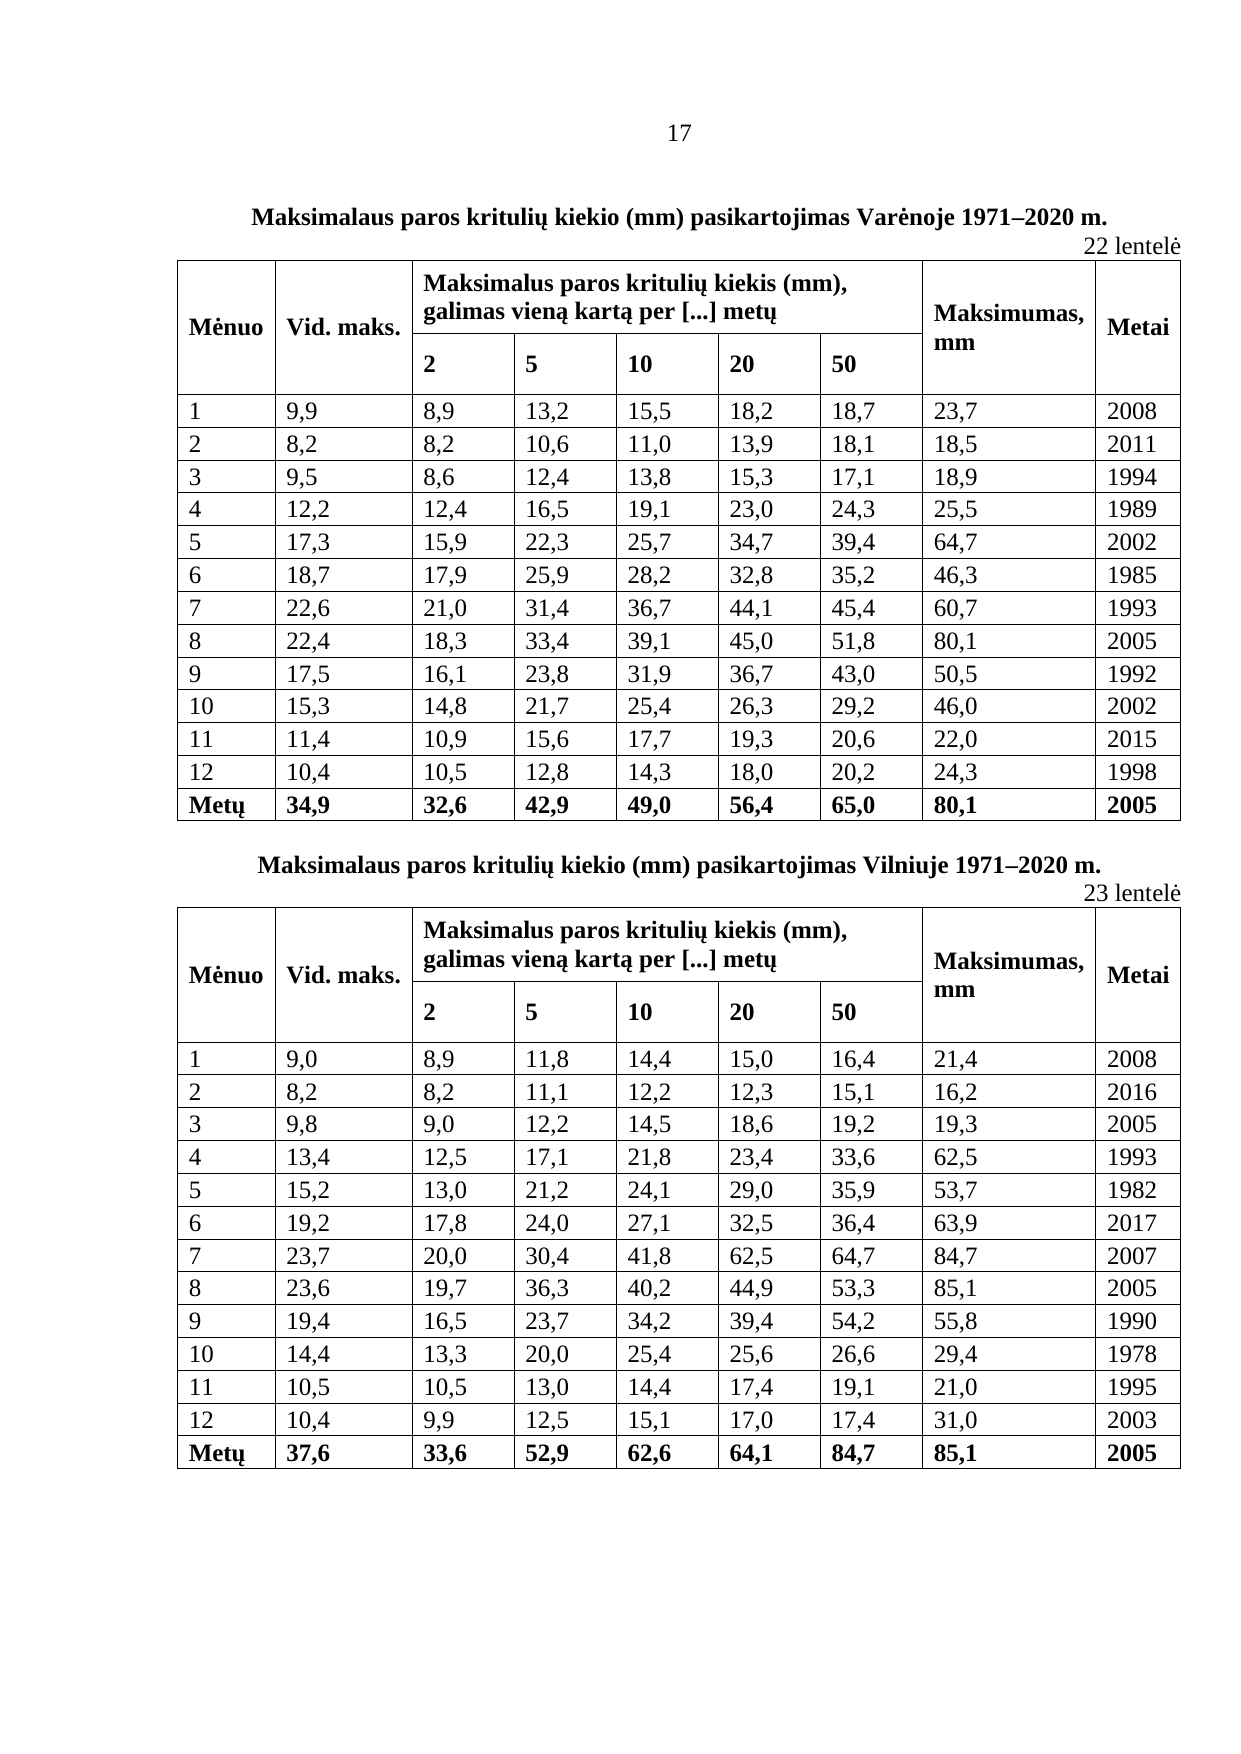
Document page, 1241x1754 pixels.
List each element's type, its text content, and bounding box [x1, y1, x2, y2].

table_cell 80,1 [923, 789, 1095, 820]
table_cell 33,6 [413, 1436, 514, 1468]
table_cell 21,4 [923, 1043, 1095, 1074]
table_cell 9 [178, 658, 275, 689]
table_cell 5 [515, 982, 616, 1042]
table_cell 33,6 [821, 1141, 922, 1173]
table_cell 20,0 [413, 1240, 514, 1271]
table_cell 50 [821, 334, 922, 394]
table_cell 65,0 [821, 789, 922, 820]
table_cell 8,9 [413, 395, 514, 427]
table_cell 9,9 [413, 1404, 514, 1435]
table_cell 9,8 [276, 1108, 412, 1140]
text 23 lentelė [177, 878, 1181, 907]
table_cell 5 [178, 1174, 275, 1206]
table_header Mėnuo [178, 908, 275, 1042]
table_cell 8,6 [413, 461, 514, 492]
table_cell 4 [178, 1141, 275, 1173]
table_cell 12,8 [515, 756, 616, 788]
table_cell 2016 [1096, 1075, 1180, 1107]
table_cell 19,3 [923, 1108, 1095, 1140]
table_cell 37,6 [276, 1436, 412, 1468]
table_cell 11,8 [515, 1043, 616, 1074]
table_cell 19,1 [617, 493, 718, 525]
table_cell 18,2 [719, 395, 820, 427]
table_cell 2002 [1096, 690, 1180, 722]
table_cell 1982 [1096, 1174, 1180, 1206]
table_cell 84,7 [821, 1436, 922, 1468]
table_cell 1994 [1096, 461, 1180, 492]
table_cell 21,7 [515, 690, 616, 722]
table_cell 23,7 [923, 395, 1095, 427]
table_cell 10,9 [413, 723, 514, 755]
table_cell 2005 [1096, 1108, 1180, 1140]
table_header Metai [1096, 908, 1180, 1042]
table_cell 2005 [1096, 625, 1180, 656]
table_cell 10,5 [276, 1371, 412, 1402]
table_cell 22,6 [276, 592, 412, 623]
table_cell 21,8 [617, 1141, 718, 1173]
table_cell 16,5 [515, 493, 616, 525]
table_cell 45,4 [821, 592, 922, 623]
table_cell 10 [617, 982, 718, 1042]
table_cell 15,0 [719, 1043, 820, 1074]
table_cell 56,4 [719, 789, 820, 820]
table_cell 31,0 [923, 1404, 1095, 1435]
table_cell 15,6 [515, 723, 616, 755]
table_cell 2002 [1096, 526, 1180, 558]
table_cell 5 [515, 334, 616, 394]
table_cell 1993 [1096, 1141, 1180, 1173]
table_cell 12,4 [515, 461, 616, 492]
table_cell 14,3 [617, 756, 718, 788]
table_cell 25,4 [617, 690, 718, 722]
table_cell Metų [178, 789, 275, 820]
table_cell 12,2 [276, 493, 412, 525]
table_cell 18,9 [923, 461, 1095, 492]
table_cell 29,0 [719, 1174, 820, 1206]
table_cell 18,7 [821, 395, 922, 427]
table_cell 85,1 [923, 1272, 1095, 1304]
table_cell 1990 [1096, 1305, 1180, 1337]
table_cell 17,4 [821, 1404, 922, 1435]
table_cell 22,0 [923, 723, 1095, 755]
table_cell 15,1 [821, 1075, 922, 1107]
table_cell 16,1 [413, 658, 514, 689]
table_cell 17,9 [413, 559, 514, 591]
table_cell 12,4 [413, 493, 514, 525]
table_cell 51,8 [821, 625, 922, 656]
table_cell 50,5 [923, 658, 1095, 689]
table_cell 9,5 [276, 461, 412, 492]
table_cell 40,2 [617, 1272, 718, 1304]
table_cell 64,7 [821, 1240, 922, 1271]
table_cell 44,9 [719, 1272, 820, 1304]
table_cell 11 [178, 1371, 275, 1402]
table_header Vid. maks. [276, 261, 412, 394]
table_cell 9,0 [276, 1043, 412, 1074]
table_cell 34,2 [617, 1305, 718, 1337]
table_cell 35,9 [821, 1174, 922, 1206]
table_cell 24,3 [923, 756, 1095, 788]
table_cell 30,4 [515, 1240, 616, 1271]
table_cell 36,3 [515, 1272, 616, 1304]
table_cell 6 [178, 1207, 275, 1238]
table_cell 32,6 [413, 789, 514, 820]
table_cell 25,5 [923, 493, 1095, 525]
table_cell 12,3 [719, 1075, 820, 1107]
table_cell 11,4 [276, 723, 412, 755]
table_cell 34,9 [276, 789, 412, 820]
table_header Maksimumas, mm [923, 908, 1095, 1042]
table_cell 10,6 [515, 428, 616, 459]
table_cell 19,2 [276, 1207, 412, 1238]
table_cell 84,7 [923, 1240, 1095, 1271]
table_cell 1993 [1096, 592, 1180, 623]
table_cell 17,0 [719, 1404, 820, 1435]
table_cell 29,2 [821, 690, 922, 722]
table_cell 22,3 [515, 526, 616, 558]
table_cell 13,9 [719, 428, 820, 459]
table_cell 1978 [1096, 1338, 1180, 1370]
table_cell 27,1 [617, 1207, 718, 1238]
table_cell 9 [178, 1305, 275, 1337]
table_cell 7 [178, 592, 275, 623]
table_cell 11,0 [617, 428, 718, 459]
table_cell 17,1 [515, 1141, 616, 1173]
table_cell 12 [178, 756, 275, 788]
table_header Metai [1096, 261, 1180, 394]
table_cell 20,0 [515, 1338, 616, 1370]
table_cell 12,5 [515, 1404, 616, 1435]
table_cell 54,2 [821, 1305, 922, 1337]
table_cell 25,9 [515, 559, 616, 591]
table_cell 32,8 [719, 559, 820, 591]
table_cell 1995 [1096, 1371, 1180, 1402]
table_cell 1 [178, 1043, 275, 1074]
table_cell 3 [178, 1108, 275, 1140]
table_cell 1989 [1096, 493, 1180, 525]
table_cell 34,7 [719, 526, 820, 558]
table_cell 13,2 [515, 395, 616, 427]
table_cell 64,1 [719, 1436, 820, 1468]
table_cell 18,5 [923, 428, 1095, 459]
table_cell 62,5 [719, 1240, 820, 1271]
table_cell 13,0 [413, 1174, 514, 1206]
table_cell 2 [413, 982, 514, 1042]
table_cell 15,1 [617, 1404, 718, 1435]
table_cell 24,3 [821, 493, 922, 525]
table_cell 44,1 [719, 592, 820, 623]
table_cell 1998 [1096, 756, 1180, 788]
table_cell 23,0 [719, 493, 820, 525]
table_cell 25,6 [719, 1338, 820, 1370]
table_cell 2015 [1096, 723, 1180, 755]
table_cell 21,0 [923, 1371, 1095, 1402]
table_cell 14,5 [617, 1108, 718, 1140]
table_cell 19,2 [821, 1108, 922, 1140]
table_cell Metų [178, 1436, 275, 1468]
table_cell 23,8 [515, 658, 616, 689]
table_cell 46,0 [923, 690, 1095, 722]
table_cell 10,4 [276, 756, 412, 788]
table_header Vid. maks. [276, 908, 412, 1042]
table_cell 15,3 [276, 690, 412, 722]
table_cell 33,4 [515, 625, 616, 656]
table_cell 10 [178, 690, 275, 722]
table_cell 17,8 [413, 1207, 514, 1238]
table_cell 13,3 [413, 1338, 514, 1370]
table_cell 80,1 [923, 625, 1095, 656]
table_cell 2008 [1096, 395, 1180, 427]
table_cell 64,7 [923, 526, 1095, 558]
table_cell 14,4 [617, 1371, 718, 1402]
table_cell 14,8 [413, 690, 514, 722]
table_cell 23,6 [276, 1272, 412, 1304]
table_cell 9,9 [276, 395, 412, 427]
table_header Maksimalus paros kritulių kiekis (mm), galimas vieną kartą per [...] metų [413, 261, 922, 333]
table_cell 23,4 [719, 1141, 820, 1173]
text 22 lentelė [177, 231, 1181, 259]
table_cell 8,9 [413, 1043, 514, 1074]
table_cell 11 [178, 723, 275, 755]
table_cell 26,3 [719, 690, 820, 722]
table_cell 17,4 [719, 1371, 820, 1402]
table_cell 12,2 [515, 1108, 616, 1140]
table_cell 41,8 [617, 1240, 718, 1271]
table_cell 9,0 [413, 1108, 514, 1140]
table_cell 6 [178, 559, 275, 591]
table_cell 8,2 [413, 428, 514, 459]
table_cell 18,1 [821, 428, 922, 459]
table_cell 7 [178, 1240, 275, 1271]
table_cell 45,0 [719, 625, 820, 656]
table_cell 18,6 [719, 1108, 820, 1140]
table_cell 20 [719, 982, 820, 1042]
table_cell 29,4 [923, 1338, 1095, 1370]
table_cell 16,2 [923, 1075, 1095, 1107]
table_cell 50 [821, 982, 922, 1042]
table_cell 23,7 [276, 1240, 412, 1271]
table_cell 19,4 [276, 1305, 412, 1337]
table_cell 20,2 [821, 756, 922, 788]
table_cell 24,1 [617, 1174, 718, 1206]
table_cell 2005 [1096, 1436, 1180, 1468]
table_cell 2 [178, 1075, 275, 1107]
table_cell 49,0 [617, 789, 718, 820]
table_cell 36,7 [617, 592, 718, 623]
table_cell 2011 [1096, 428, 1180, 459]
table_cell 39,1 [617, 625, 718, 656]
table_cell 18,0 [719, 756, 820, 788]
table_cell 8,2 [276, 1075, 412, 1107]
table_cell 28,2 [617, 559, 718, 591]
table_cell 17,1 [821, 461, 922, 492]
table_cell 19,1 [821, 1371, 922, 1402]
table_cell 2007 [1096, 1240, 1180, 1271]
table_cell 14,4 [617, 1043, 718, 1074]
table_cell 43,0 [821, 658, 922, 689]
table_cell 18,3 [413, 625, 514, 656]
table_cell 36,7 [719, 658, 820, 689]
table_cell 13,4 [276, 1141, 412, 1173]
table_cell 2008 [1096, 1043, 1180, 1074]
table_cell 22,4 [276, 625, 412, 656]
table_cell 20 [719, 334, 820, 394]
table_cell 16,4 [821, 1043, 922, 1074]
table_cell 5 [178, 526, 275, 558]
table_cell 13,0 [515, 1371, 616, 1402]
table_cell 2003 [1096, 1404, 1180, 1435]
table_cell 53,3 [821, 1272, 922, 1304]
table_cell 25,7 [617, 526, 718, 558]
table_cell 15,2 [276, 1174, 412, 1206]
table_cell 2005 [1096, 789, 1180, 820]
table_cell 2017 [1096, 1207, 1180, 1238]
table_cell 15,5 [617, 395, 718, 427]
table_cell 8,2 [276, 428, 412, 459]
table_cell 8,2 [413, 1075, 514, 1107]
table_cell 46,3 [923, 559, 1095, 591]
table_header Mėnuo [178, 261, 275, 394]
table_cell 4 [178, 493, 275, 525]
table_cell 10 [178, 1338, 275, 1370]
table_cell 3 [178, 461, 275, 492]
table_cell 20,6 [821, 723, 922, 755]
table_cell 10 [617, 334, 718, 394]
table_cell 21,2 [515, 1174, 616, 1206]
table_cell 25,4 [617, 1338, 718, 1370]
table_cell 8 [178, 625, 275, 656]
table_header Maksimumas, mm [923, 261, 1095, 394]
text Maksimalaus paros kritulių kiekio (mm) pasikartojimas Varėnoje 1971–2020 m. [177, 202, 1181, 231]
table_cell 2 [413, 334, 514, 394]
table_cell 32,5 [719, 1207, 820, 1238]
table_cell 19,3 [719, 723, 820, 755]
table_cell 15,3 [719, 461, 820, 492]
table_cell 2005 [1096, 1272, 1180, 1304]
table_cell 39,4 [821, 526, 922, 558]
table_cell 13,8 [617, 461, 718, 492]
table_cell 42,9 [515, 789, 616, 820]
table_cell 12,5 [413, 1141, 514, 1173]
table_cell 31,9 [617, 658, 718, 689]
table_cell 17,5 [276, 658, 412, 689]
table_cell 55,8 [923, 1305, 1095, 1337]
table_cell 85,1 [923, 1436, 1095, 1468]
table_cell 36,4 [821, 1207, 922, 1238]
table_cell 11,1 [515, 1075, 616, 1107]
table_cell 12,2 [617, 1075, 718, 1107]
table_header Maksimalus paros kritulių kiekis (mm), galimas vieną kartą per [...] metų [413, 908, 922, 981]
table_cell 10,5 [413, 756, 514, 788]
table_cell 31,4 [515, 592, 616, 623]
table_cell 16,5 [413, 1305, 514, 1337]
table_cell 15,9 [413, 526, 514, 558]
table_cell 18,7 [276, 559, 412, 591]
table_cell 2 [178, 428, 275, 459]
table_cell 53,7 [923, 1174, 1095, 1206]
table_cell 52,9 [515, 1436, 616, 1468]
table_cell 62,6 [617, 1436, 718, 1468]
table_cell 23,7 [515, 1305, 616, 1337]
table_cell 12 [178, 1404, 275, 1435]
table_cell 60,7 [923, 592, 1095, 623]
table_cell 8 [178, 1272, 275, 1304]
table_cell 21,0 [413, 592, 514, 623]
table_cell 62,5 [923, 1141, 1095, 1173]
table_cell 24,0 [515, 1207, 616, 1238]
table_cell 35,2 [821, 559, 922, 591]
table_cell 17,3 [276, 526, 412, 558]
table_cell 10,5 [413, 1371, 514, 1402]
table_cell 14,4 [276, 1338, 412, 1370]
table_cell 10,4 [276, 1404, 412, 1435]
table_cell 19,7 [413, 1272, 514, 1304]
table_cell 1 [178, 395, 275, 427]
table_cell 26,6 [821, 1338, 922, 1370]
text Maksimalaus paros kritulių kiekio (mm) pasikartojimas Vilniuje 1971–2020 m. [177, 850, 1181, 878]
table_cell 1992 [1096, 658, 1180, 689]
table_cell 63,9 [923, 1207, 1095, 1238]
table_cell 1985 [1096, 559, 1180, 591]
table_cell 17,7 [617, 723, 718, 755]
table_cell 39,4 [719, 1305, 820, 1337]
